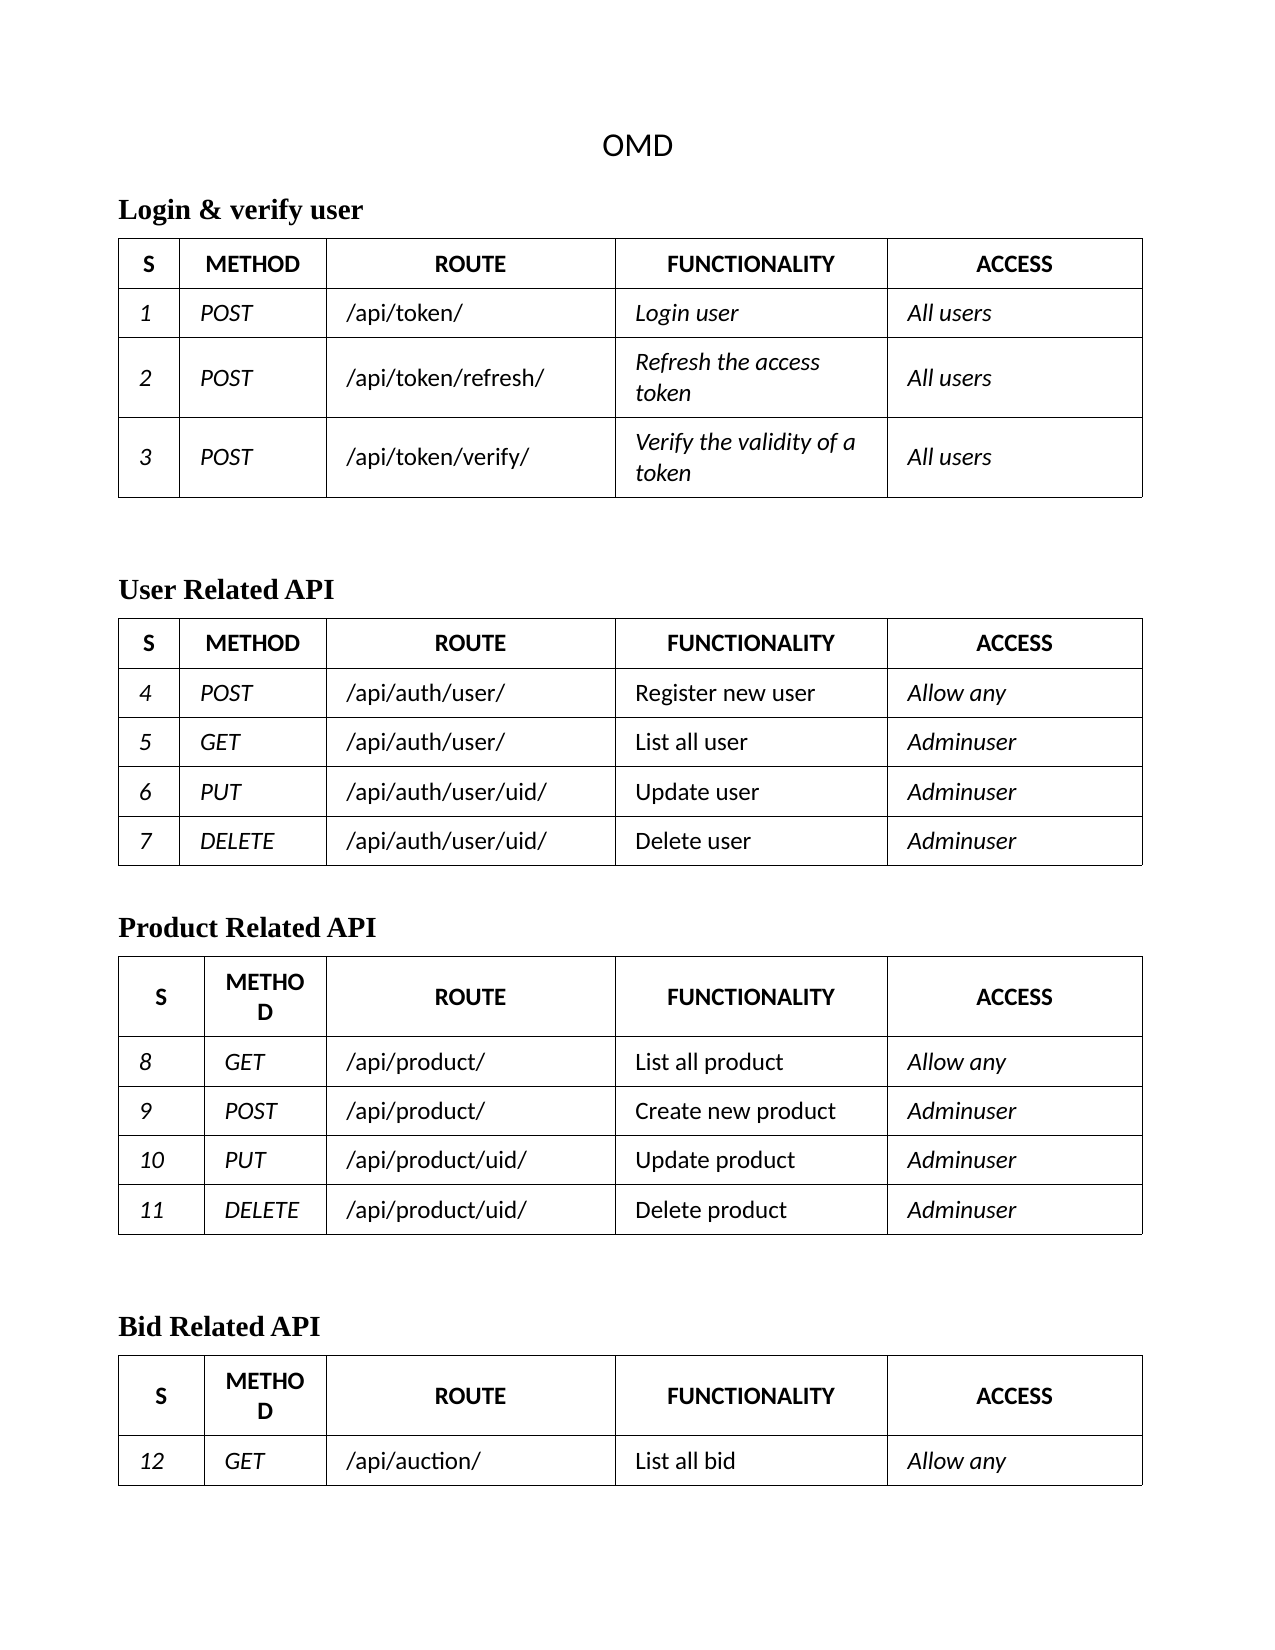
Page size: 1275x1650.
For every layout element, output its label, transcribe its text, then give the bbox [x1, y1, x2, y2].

table_cell Update product [616, 1136, 887, 1184]
table_cell /api/auction/ [327, 1436, 615, 1485]
table_cell 3 [119, 418, 179, 497]
table_cell DELETE [180, 817, 326, 865]
table_header ACCESS [888, 619, 1142, 667]
table_cell /api/token/refresh/ [327, 338, 615, 417]
table_cell PUT [205, 1136, 326, 1184]
table_cell /api/auth/user/uid/ [327, 767, 615, 816]
table_cell POST [205, 1087, 326, 1135]
subtitle Bid Related API [118, 1309, 1157, 1343]
table_header S [119, 619, 179, 667]
table_cell Allow any [888, 669, 1142, 717]
table_cell Delete user [616, 817, 887, 865]
table_header ROUTE [327, 239, 615, 288]
table_cell Adminuser [888, 718, 1142, 766]
subtitle Product Related API [118, 910, 1157, 944]
table_cell Register new user [616, 669, 887, 717]
table_cell Update user [616, 767, 887, 816]
table_cell 12 [119, 1436, 204, 1485]
table_cell POST [180, 669, 326, 717]
table_cell Login user [616, 289, 887, 337]
table_cell All users [888, 338, 1142, 417]
table_header ROUTE [327, 957, 615, 1036]
subtitle Login & verify user [118, 192, 1157, 226]
table_cell /api/product/ [327, 1037, 615, 1086]
table_header FUNCTIONALITY [616, 1356, 887, 1435]
table_cell 7 [119, 817, 179, 865]
table_header FUNCTIONALITY [616, 619, 887, 667]
table_cell POST [180, 289, 326, 337]
table_header ACCESS [888, 1356, 1142, 1435]
table_header S [119, 1356, 204, 1435]
table_cell /api/auth/user/ [327, 669, 615, 717]
table_cell DELETE [205, 1185, 326, 1234]
table_cell 5 [119, 718, 179, 766]
table_cell List all user [616, 718, 887, 766]
table_header ACCESS [888, 239, 1142, 288]
table_cell List all bid [616, 1436, 887, 1485]
table_cell Verify the validity of a token [616, 418, 887, 497]
table_cell /api/product/ [327, 1087, 615, 1135]
table_header METHOD [205, 1356, 326, 1435]
table_header ROUTE [327, 619, 615, 667]
table_cell All users [888, 418, 1142, 497]
table_cell All users [888, 289, 1142, 337]
table_cell /api/auth/user/uid/ [327, 817, 615, 865]
table_cell 11 [119, 1185, 204, 1234]
table_cell GET [205, 1436, 326, 1485]
table_cell 8 [119, 1037, 204, 1086]
table_header ROUTE [327, 1356, 615, 1435]
table_cell Adminuser [888, 1185, 1142, 1234]
table_header S [119, 239, 179, 288]
table_header S [119, 957, 204, 1036]
table_cell /api/product/uid/ [327, 1185, 615, 1234]
table_cell Refresh the access token [616, 338, 887, 417]
table_cell POST [180, 418, 326, 497]
table_cell Adminuser [888, 817, 1142, 865]
table_cell Allow any [888, 1436, 1142, 1485]
table_cell POST [180, 338, 326, 417]
table_header FUNCTIONALITY [616, 957, 887, 1036]
table_cell /api/token/verify/ [327, 418, 615, 497]
table_cell PUT [180, 767, 326, 816]
table_cell Allow any [888, 1037, 1142, 1086]
table_cell 9 [119, 1087, 204, 1135]
table_cell 10 [119, 1136, 204, 1184]
table_cell 6 [119, 767, 179, 816]
table_header METHOD [180, 619, 326, 667]
table_header METHOD [180, 239, 326, 288]
table_header FUNCTIONALITY [616, 239, 887, 288]
table_cell Adminuser [888, 767, 1142, 816]
subtitle OMD [118, 124, 1157, 165]
table_cell /api/token/ [327, 289, 615, 337]
table_cell List all product [616, 1037, 887, 1086]
table_cell 1 [119, 289, 179, 337]
table_cell 2 [119, 338, 179, 417]
table_header ACCESS [888, 957, 1142, 1036]
table_cell Create new product [616, 1087, 887, 1135]
table_cell 4 [119, 669, 179, 717]
table_cell /api/product/uid/ [327, 1136, 615, 1184]
table_cell GET [205, 1037, 326, 1086]
table_cell Adminuser [888, 1087, 1142, 1135]
table_cell Adminuser [888, 1136, 1142, 1184]
table_cell Delete product [616, 1185, 887, 1234]
table_cell /api/auth/user/ [327, 718, 615, 766]
table_cell GET [180, 718, 326, 766]
subtitle User Related API [118, 572, 1157, 606]
table_header METHOD [205, 957, 326, 1036]
